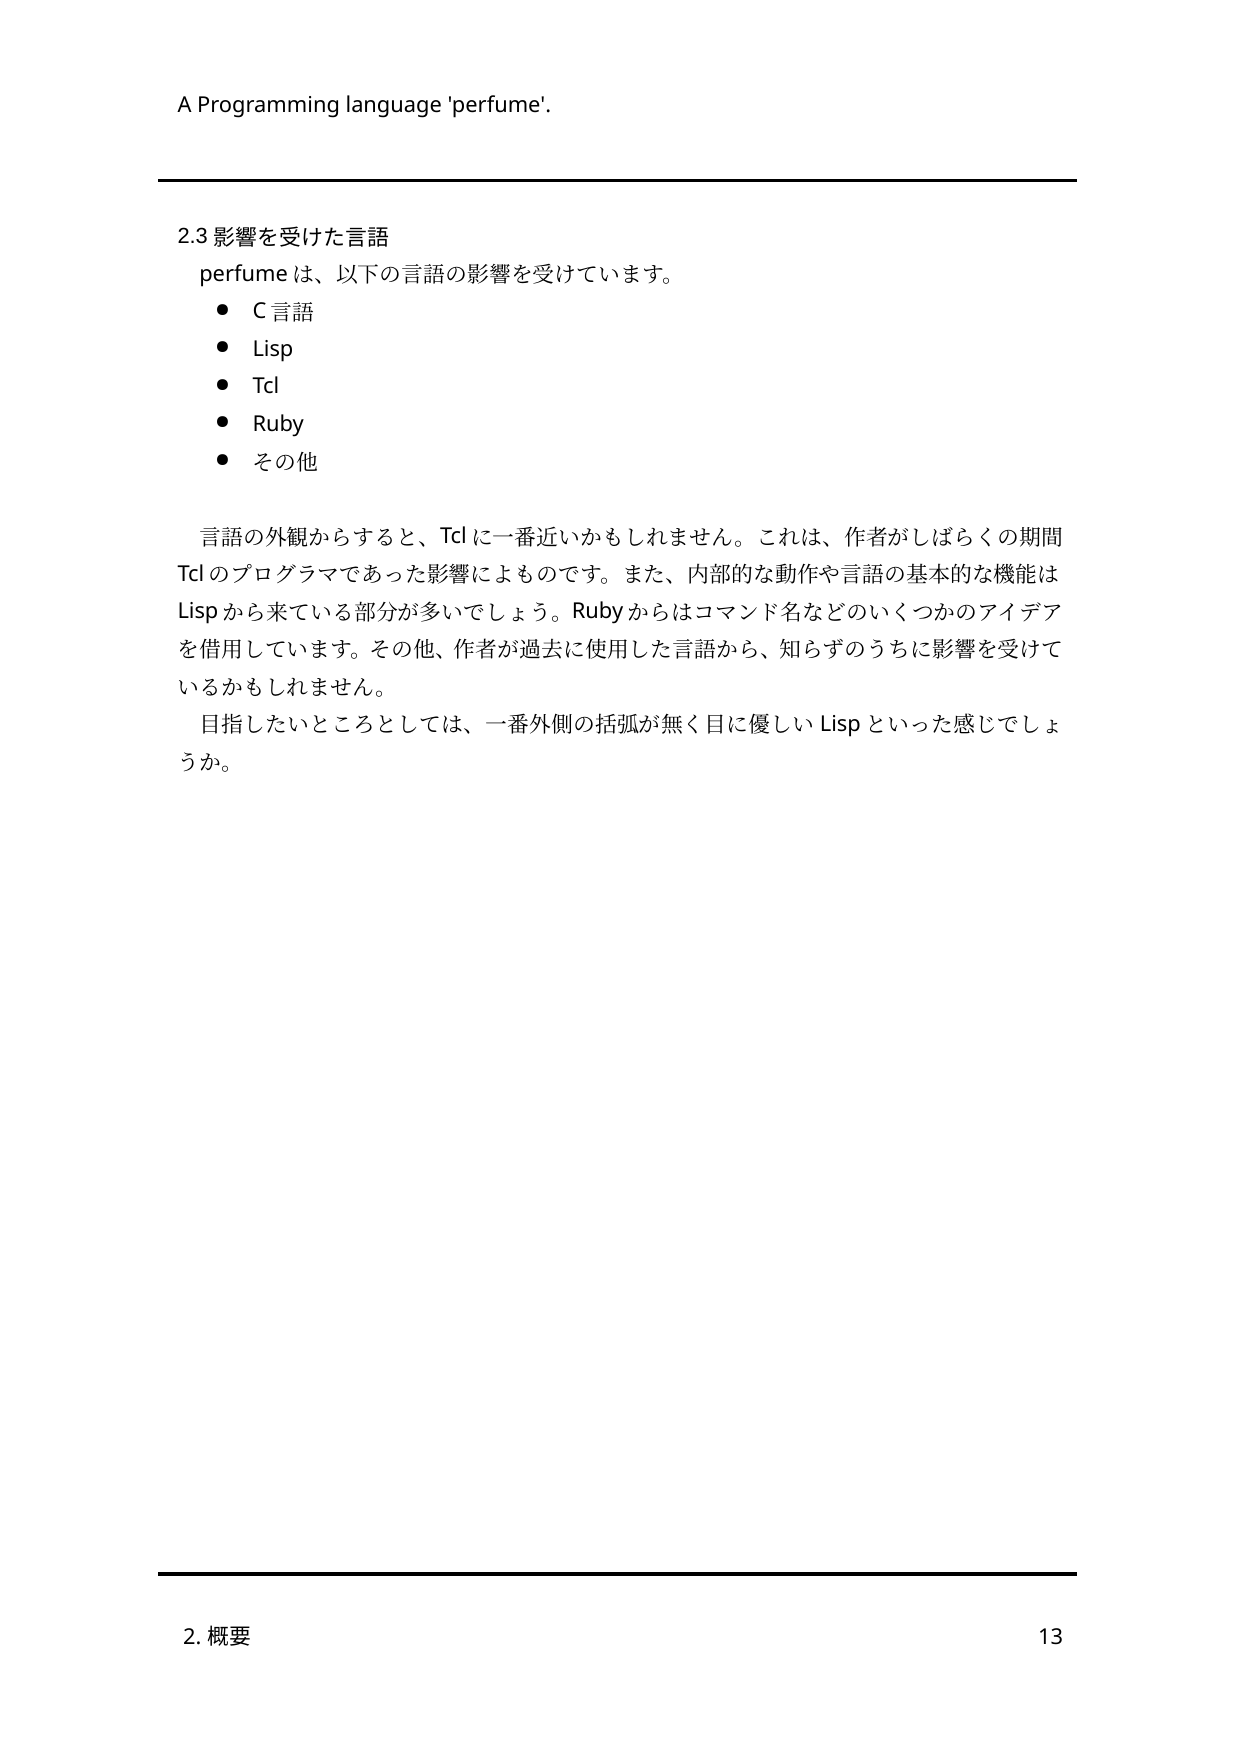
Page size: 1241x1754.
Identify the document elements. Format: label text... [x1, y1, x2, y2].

text perfumeは、以下の言語の影響を受けています。 [177, 254, 1063, 292]
list C言語 [215, 292, 1063, 329]
text 目指したいところとしては、一番外側の括弧が無く目に優しいLispといった感じでしょうか。 [177, 704, 1063, 779]
list Ruby [215, 404, 1063, 442]
list その他 [215, 442, 1063, 479]
text 言語の外観からすると、Tclに一番近いかもしれません。これは、作者がしばらくの期間Tclのプログラマであった影響によものです。また、内部的な動作や言語の基本的な機能はLispから来ている部分が多いでしょう。Rubyからはコマンド名などのいくつかのアイデアを借用しています。その他、作者が過去に使用した言語から、知らずのうちに影響を受けているかもしれません。 [177, 517, 1063, 704]
list Lisp [215, 329, 1063, 367]
list Tcl [215, 367, 1063, 404]
subtitle 2.3 影響を受けた言語 [177, 217, 1063, 254]
